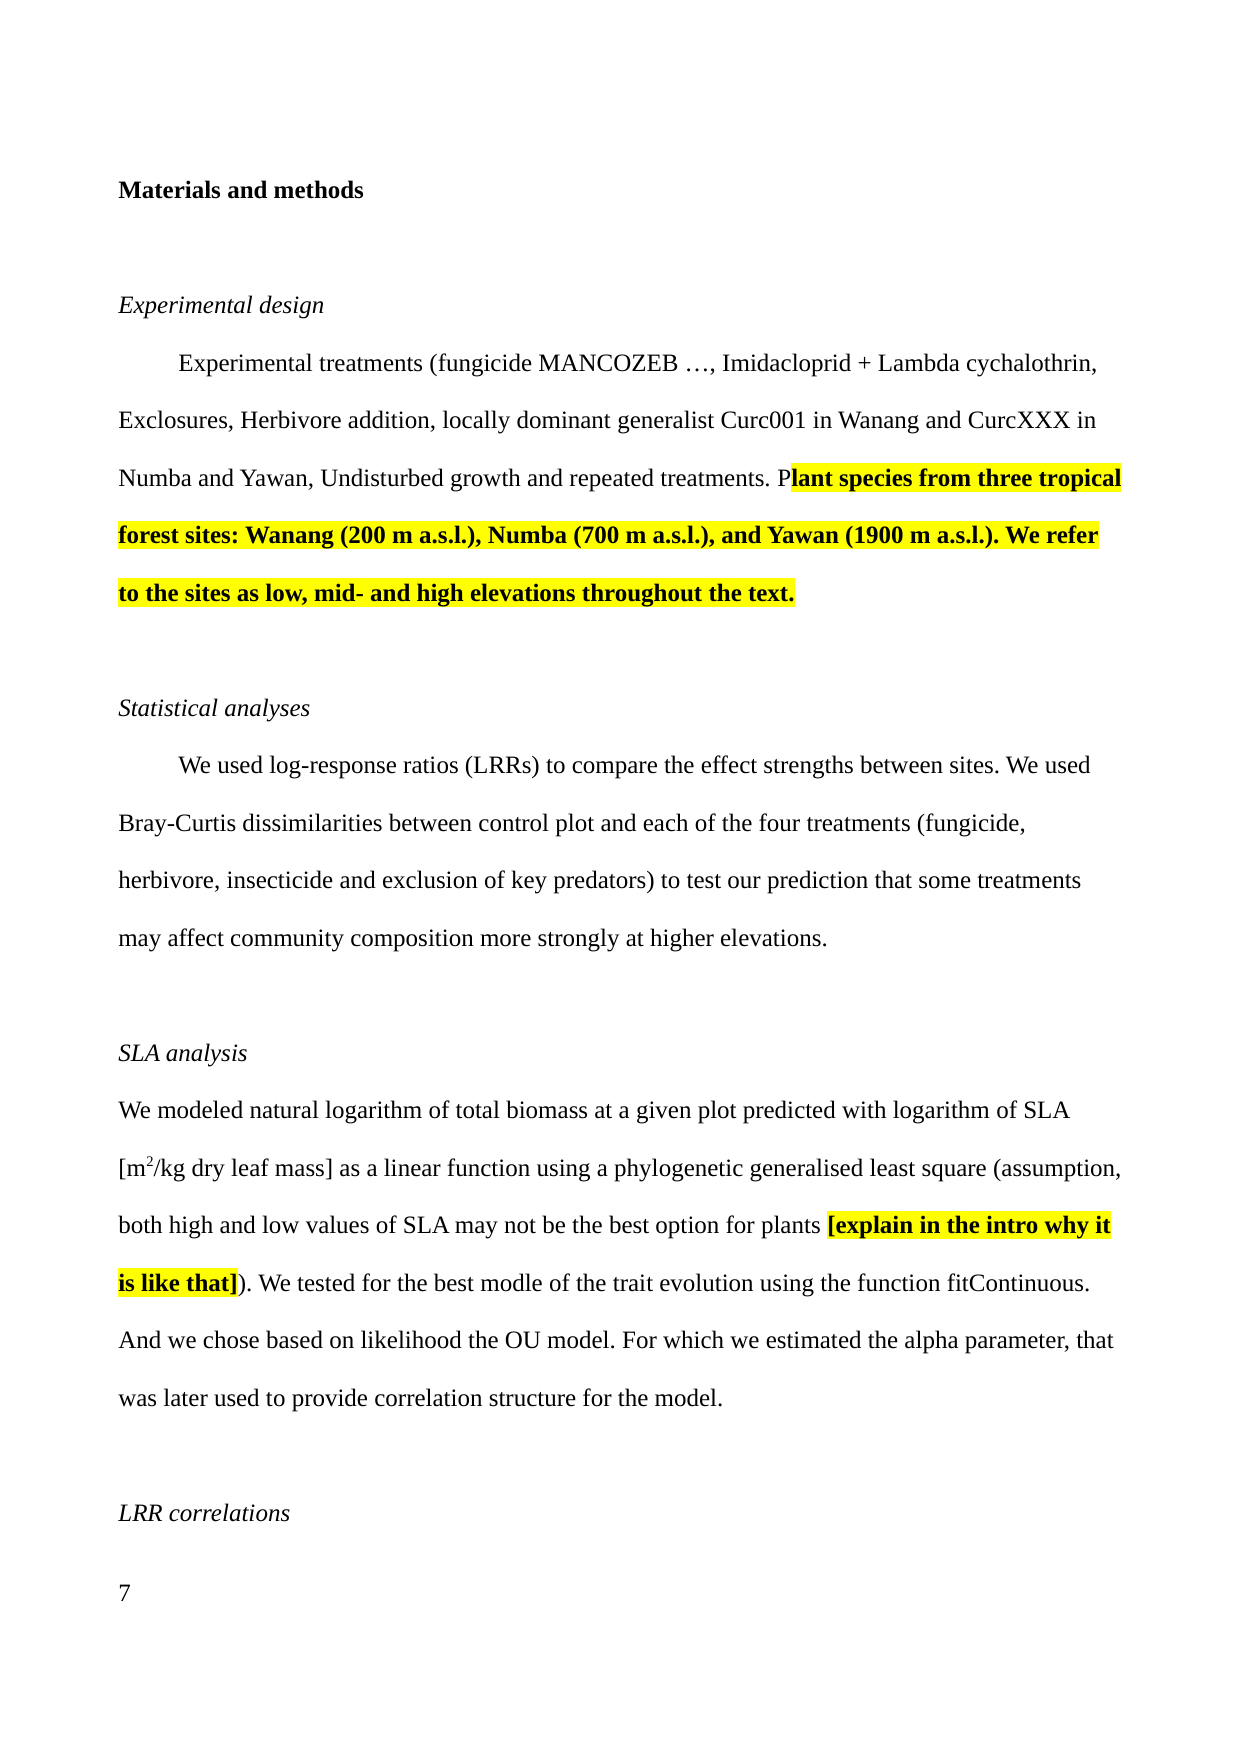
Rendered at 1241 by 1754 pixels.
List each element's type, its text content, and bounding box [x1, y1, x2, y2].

text Materials and methods [118, 176, 1122, 204]
text We used log-response ratios (LRRs) to compare the effect strengths between sites. We used Bray-Curtis dissimilarities between control plot and each of the four treatments (fungicide, herbivore, insecticide and exclusion of key predators) to test our prediction that some treatments may affect community composition more strongly at higher elevations. [118, 751, 1122, 952]
text We modeled natural logarithm of total biomass at a given plot predicted with logarithm of SLA [m2/kg dry leaf mass] as a linear function using a phylogenetic generalised least square (assumption, both high and low values of SLA may not be the best option for plants [explain in the intro why it is like that]). We tested for the best modle of the trait evolution using the function fitContinuous. And we chose based on likelihood the OU model. For which we estimated the alpha parameter, that was later used to provide correlation structure for the model. [118, 1096, 1122, 1412]
text Experimental treatments (fungicide MANCOZEB …, Imidacloprid + Lambda cychalothrin, Exclosures, Herbivore addition, locally dominant generalist Curc001 in Wanang and CurcXXX in Numba and Yawan, Undisturbed growth and repeated treatments. Plant species from three tropical forest sites: Wanang (200 m a.s.l.), Numba (700 m a.s.l.), and Yawan (1900 m a.s.l.). We refer to the sites as low, mid- and high elevations throughout the text. [118, 348, 1122, 607]
text SLA analysis [118, 1038, 1122, 1067]
text LRR correlations [118, 1498, 1122, 1527]
text Statistical analyses [118, 693, 1122, 722]
text Experimental design [118, 291, 1122, 319]
